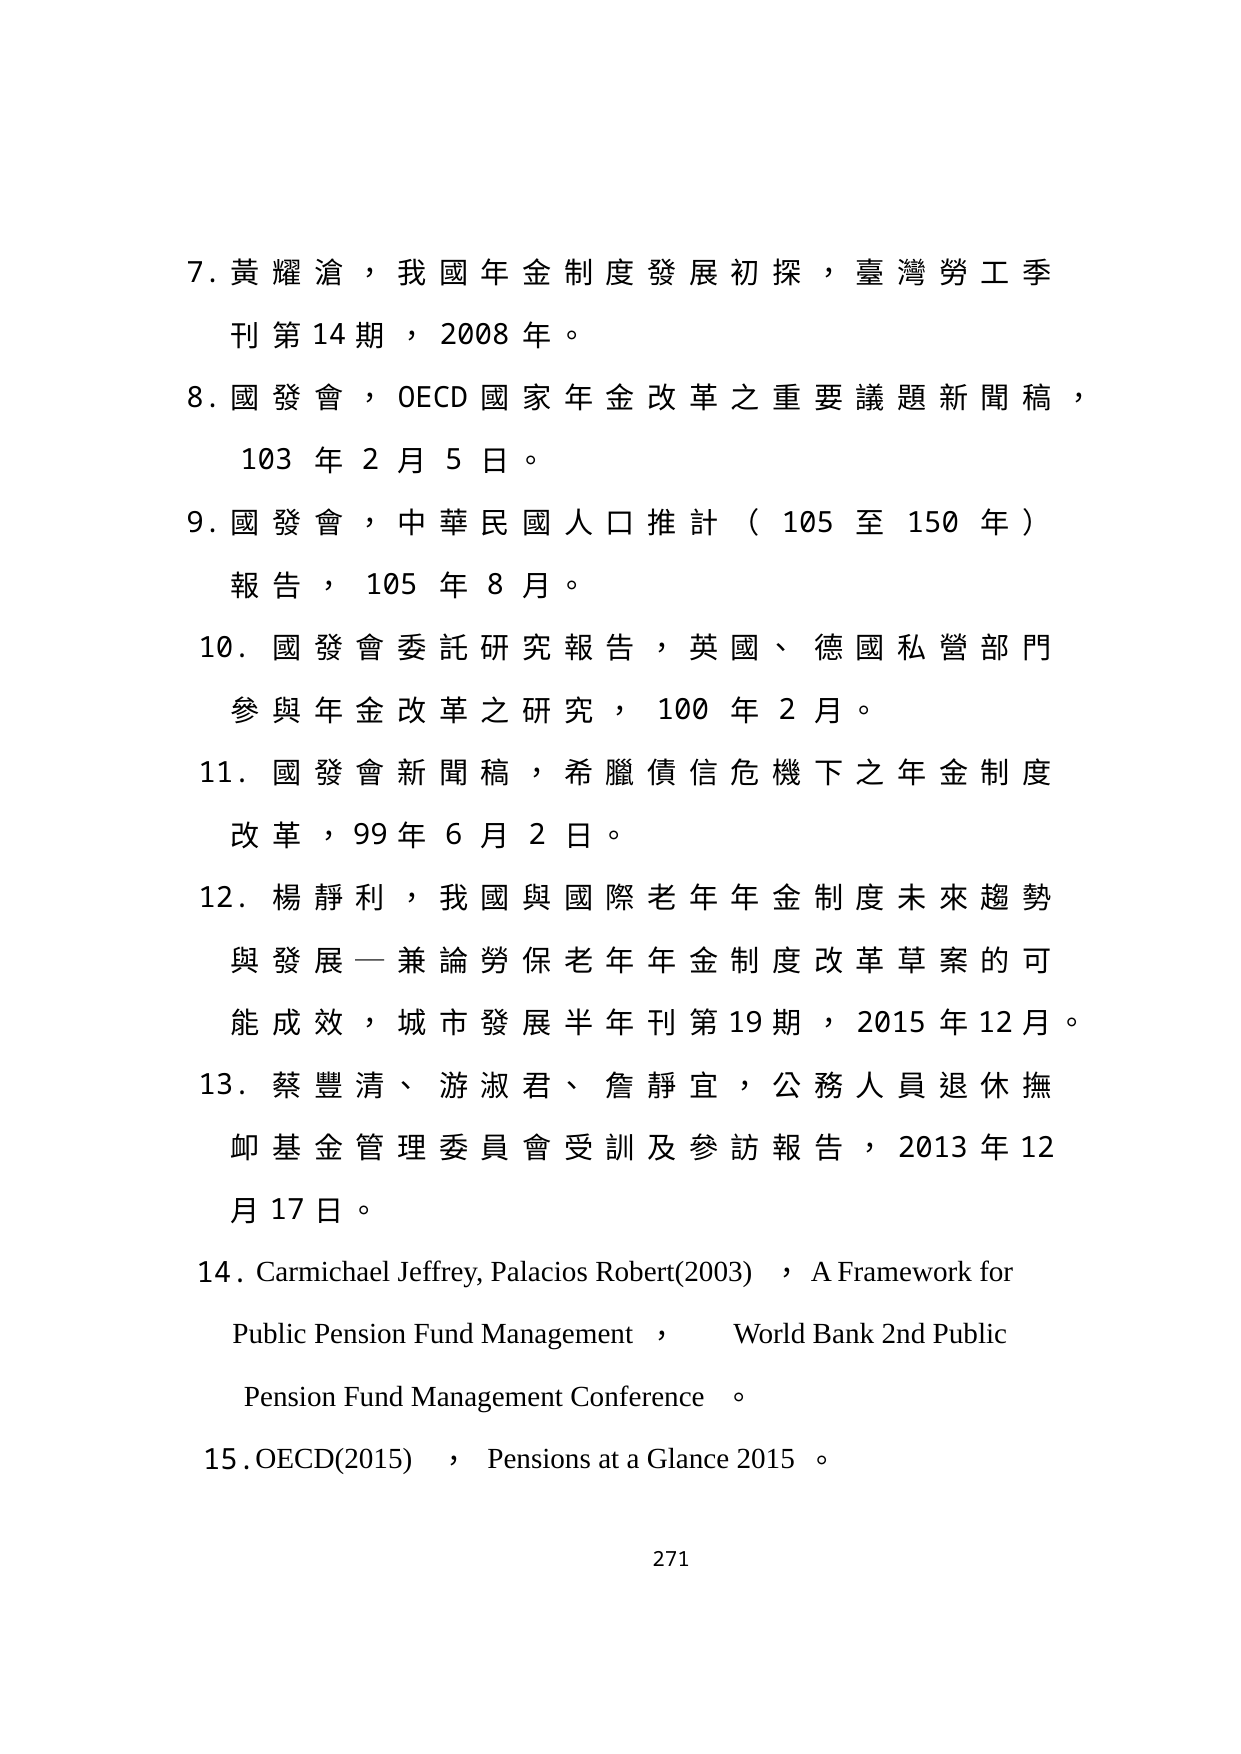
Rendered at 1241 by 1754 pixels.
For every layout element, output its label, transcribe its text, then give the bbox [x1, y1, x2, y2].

text 14. Carmichael Jeffrey, Palacios Robert(2003)，A Framework for Public Pension Fund Management， World Bank 2nd Public Pension Fund Management Conference。 [183, 1229, 1058, 1417]
text 7.黃耀滄，我國年金制度發展初探，臺灣勞工季刊第14期，2008年。 [183, 229, 1058, 354]
text 10.國發會委託研究報告，英國、德國私營部門參與年金改革之研究，100年2月。 [183, 604, 1058, 729]
text 11.國發會新聞稿，希臘債信危機下之年金制度改革，99年6月2日。 [183, 729, 1058, 854]
text 15.OECD(2015)，Pensions at a Glance 2015。 [183, 1417, 1058, 1479]
text 13.蔡豐清、游淑君、詹靜宜，公務人員退休撫卹基金管理委員會受訓及參訪報告，2013年12月17日。 [183, 1042, 1058, 1229]
text 9.國發會，中華民國人口推計（105至150年）報告，105年8月。 [183, 479, 1058, 604]
text 12.楊靜利，我國與國際老年年金制度未來趨勢與發展─兼論勞保老年年金制度改革草案的可能成效，城市發展半年刊第19期，2015年12月。 [183, 854, 1058, 1042]
text 8.國發會，OECD國家年金改革之重要議題新聞稿，103年2月5日。 [183, 354, 1058, 479]
